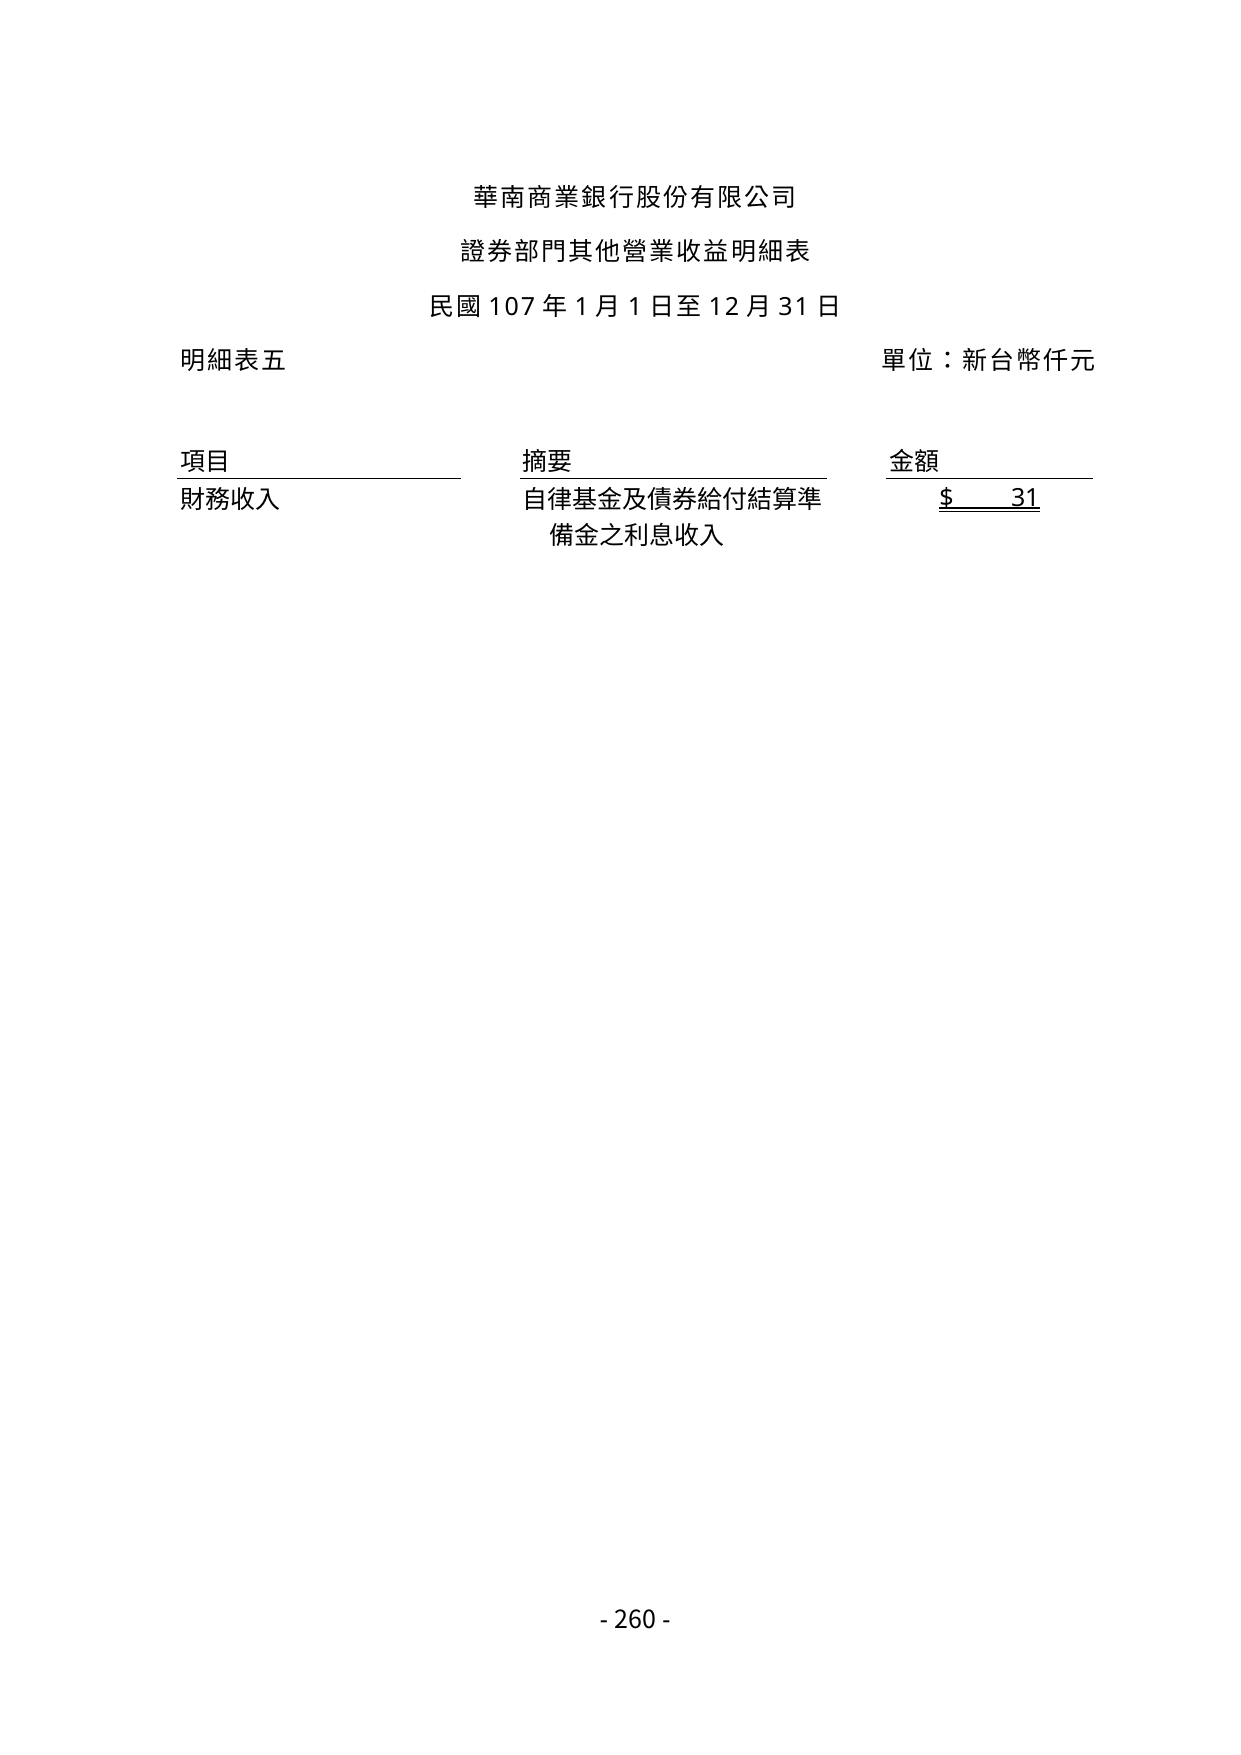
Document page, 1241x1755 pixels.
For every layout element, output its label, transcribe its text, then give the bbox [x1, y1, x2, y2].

table_cell [461, 478, 520, 552]
table_header 單位：新台幣仟元 [638, 340, 1099, 391]
text 華南商業銀行股份有限公司 [177, 177, 1093, 213]
table_header 明細表五 [177, 340, 638, 391]
text 證券部門其他營業收益明細表 [177, 232, 1093, 268]
table_header [827, 442, 886, 478]
table_cell [886, 552, 1093, 586]
table_cell [520, 552, 827, 586]
table_cell [461, 552, 520, 586]
table_cell $ 31 [886, 479, 1093, 552]
table_cell [827, 478, 886, 552]
table_cell [177, 552, 461, 586]
table_header 項目 [177, 442, 461, 478]
table_header 摘要 [520, 442, 827, 478]
table_cell 自律基金及債券給付結算準備金之利息收入 [520, 479, 827, 552]
table_cell [827, 552, 886, 586]
table_header [461, 442, 520, 478]
text 民國107年1月1日至12月31日 [177, 286, 1093, 322]
table_cell 財務收入 [177, 479, 461, 552]
table_header 金額 [886, 442, 1093, 478]
